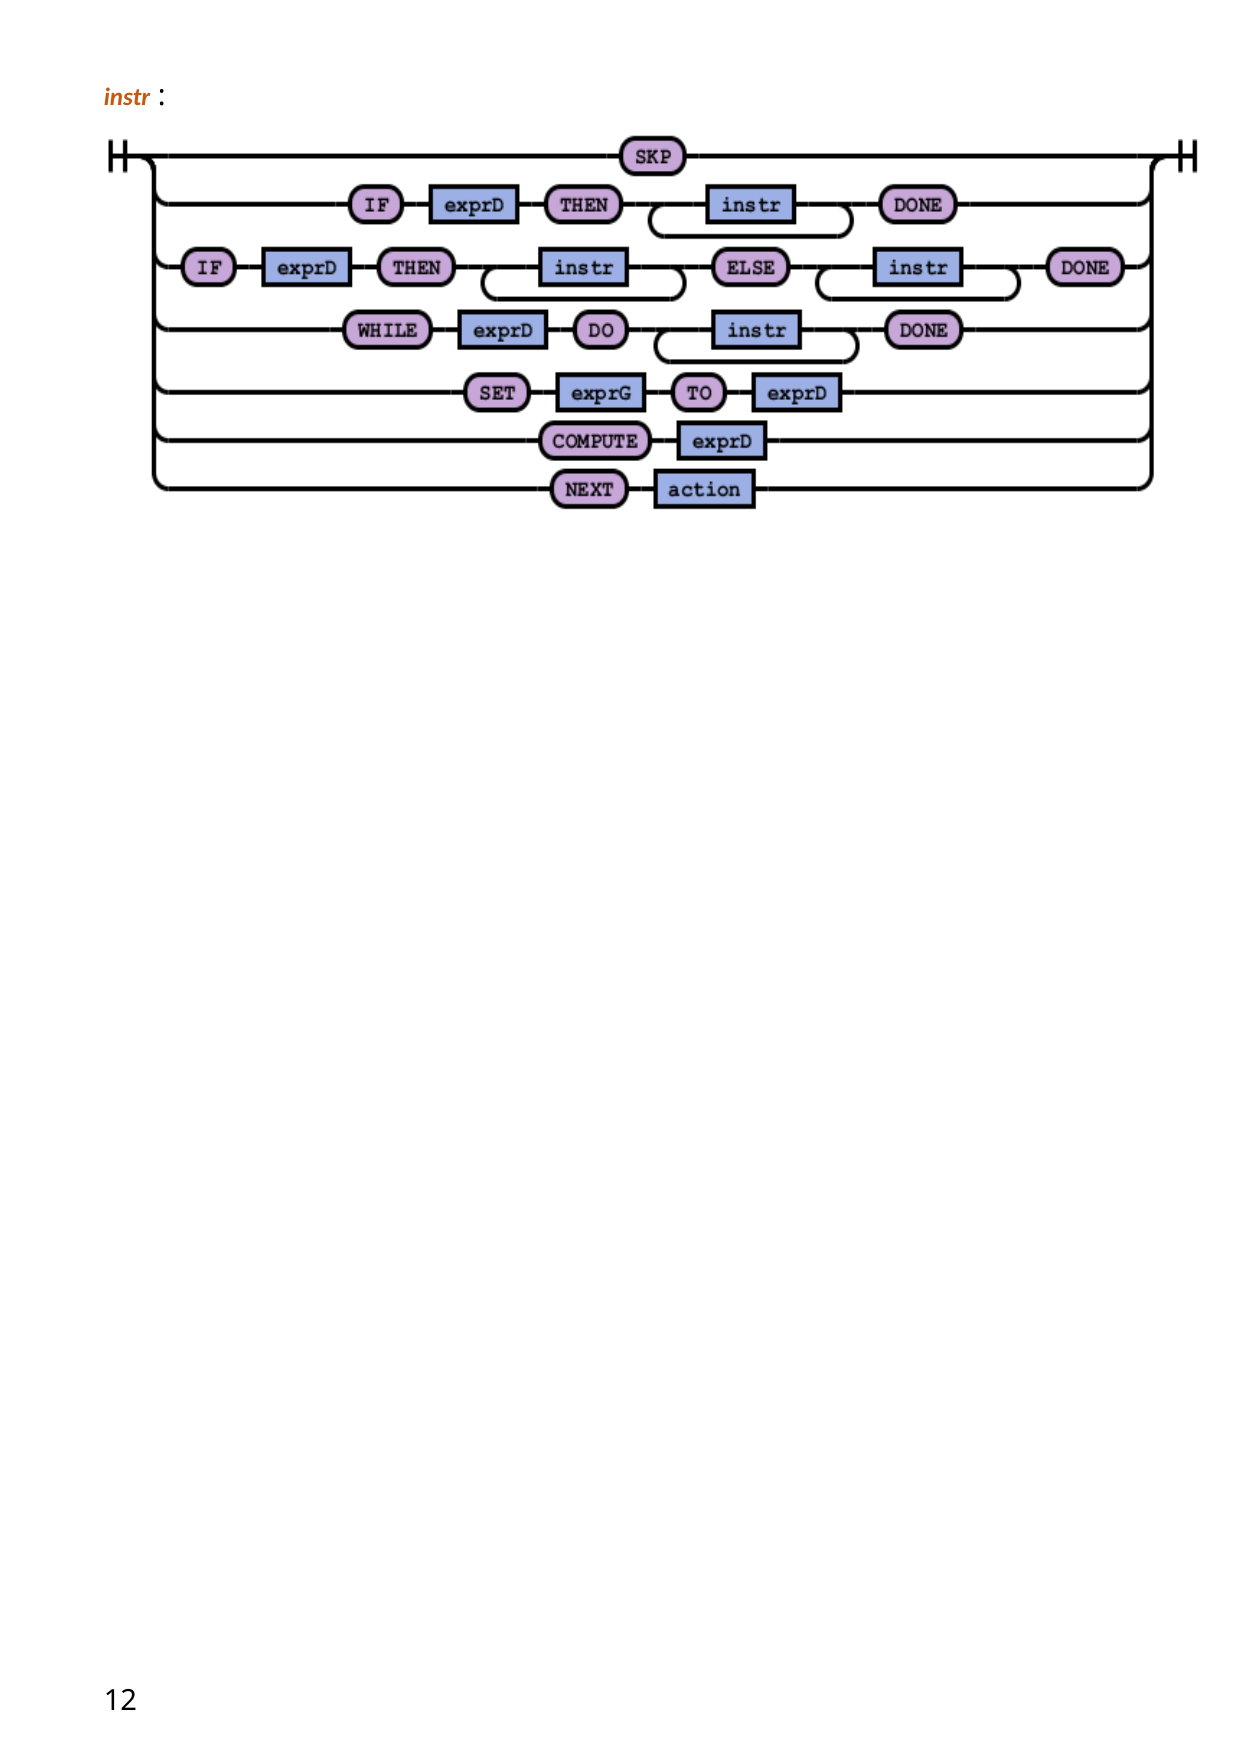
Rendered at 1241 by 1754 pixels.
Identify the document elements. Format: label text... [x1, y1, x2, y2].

text instr : [103, 74, 1181, 513]
